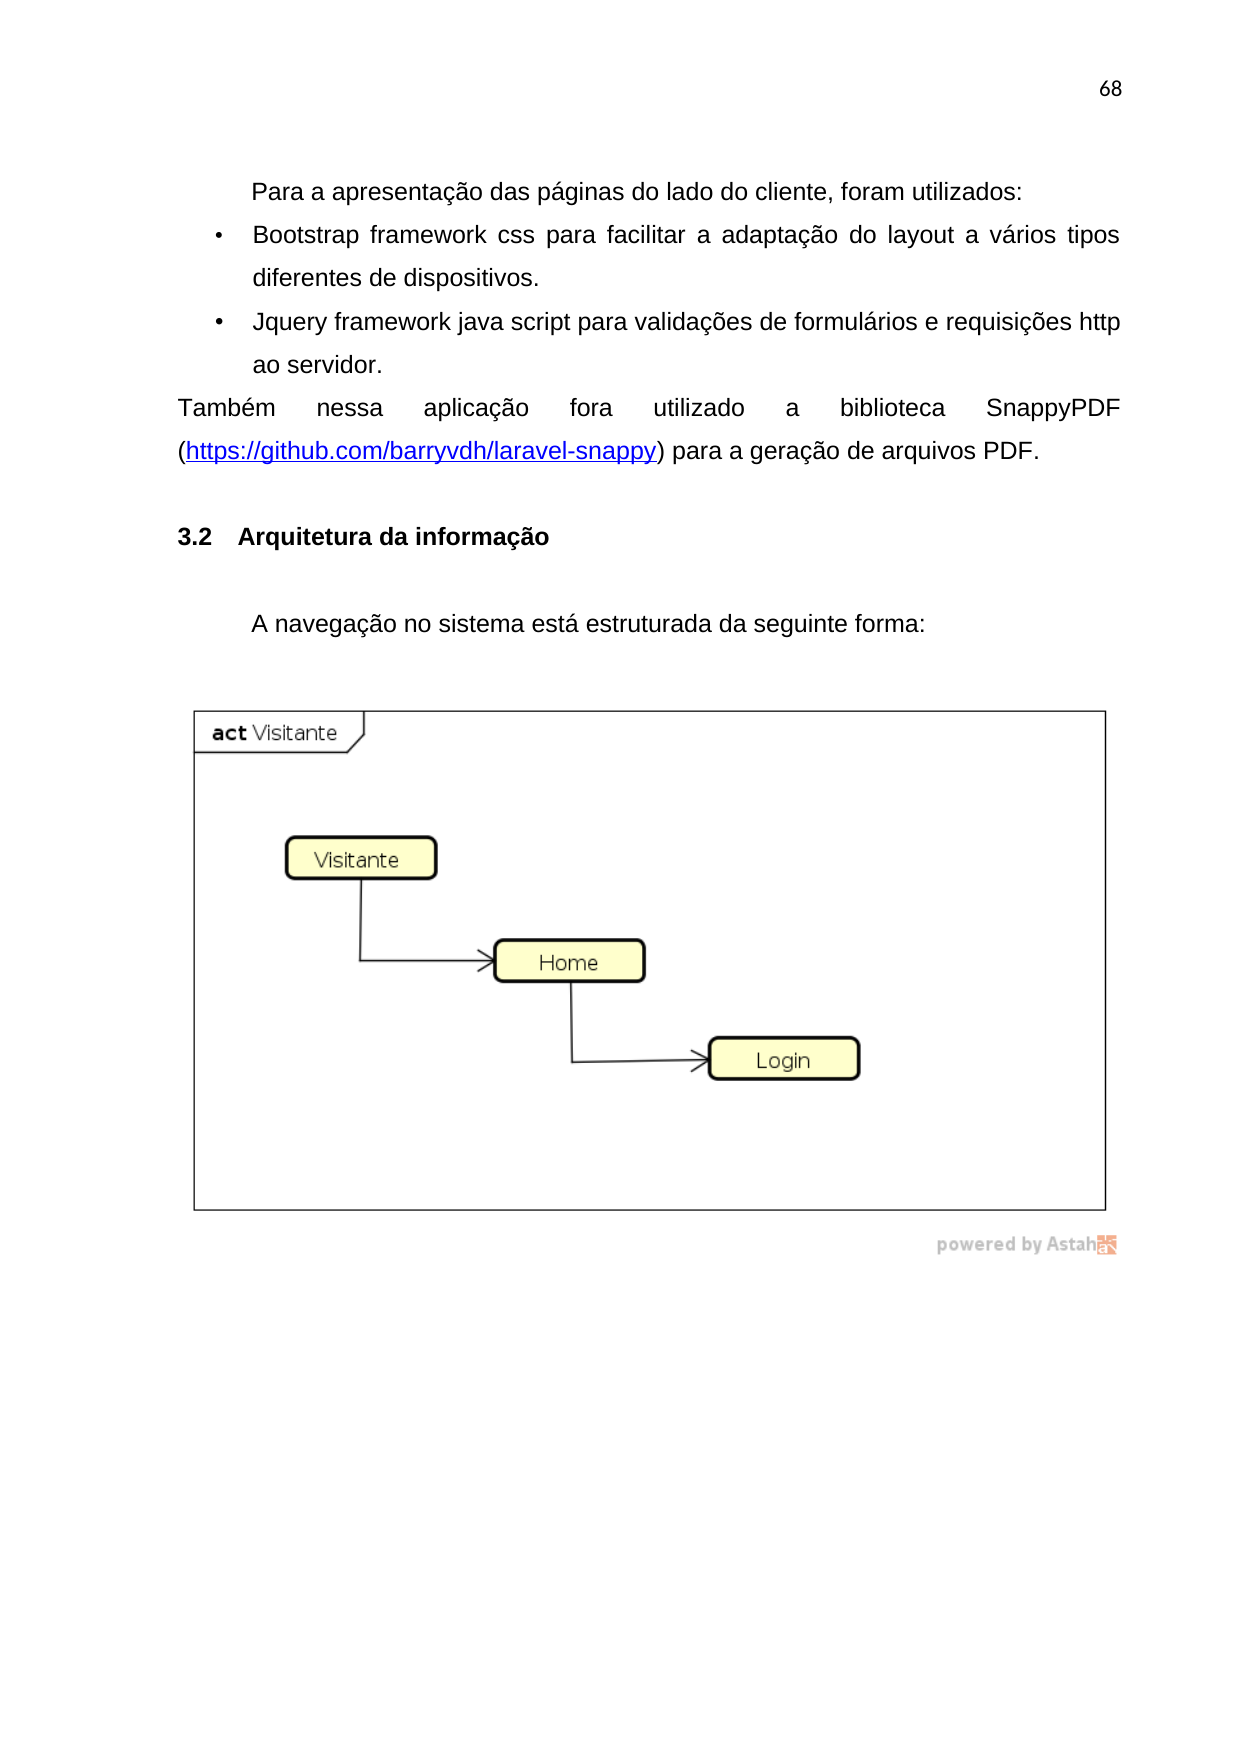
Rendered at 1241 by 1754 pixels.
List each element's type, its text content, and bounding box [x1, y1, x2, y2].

list Bootstrap framework css para facilitar a adaptação do layout a vários tipos diferentes de dispositivos. [215, 220, 1122, 292]
text Também nessa aplicação fora utilizado a biblioteca SnappyPDF (https://github.com/barryvdh/laravel-snappy) para a geração de arquivos PDF. [177, 393, 1122, 465]
list Jquery framework java script para validações de formulários e requisições http ao servidor. [215, 307, 1122, 378]
subtitle Arquitetura da informação [177, 522, 1122, 551]
text A navegação no sistema está estruturada da seguinte forma: [177, 608, 1122, 637]
picture [177, 694, 1123, 1261]
text Para a apresentação das páginas do lado do cliente, foram utilizados: [177, 177, 1122, 206]
